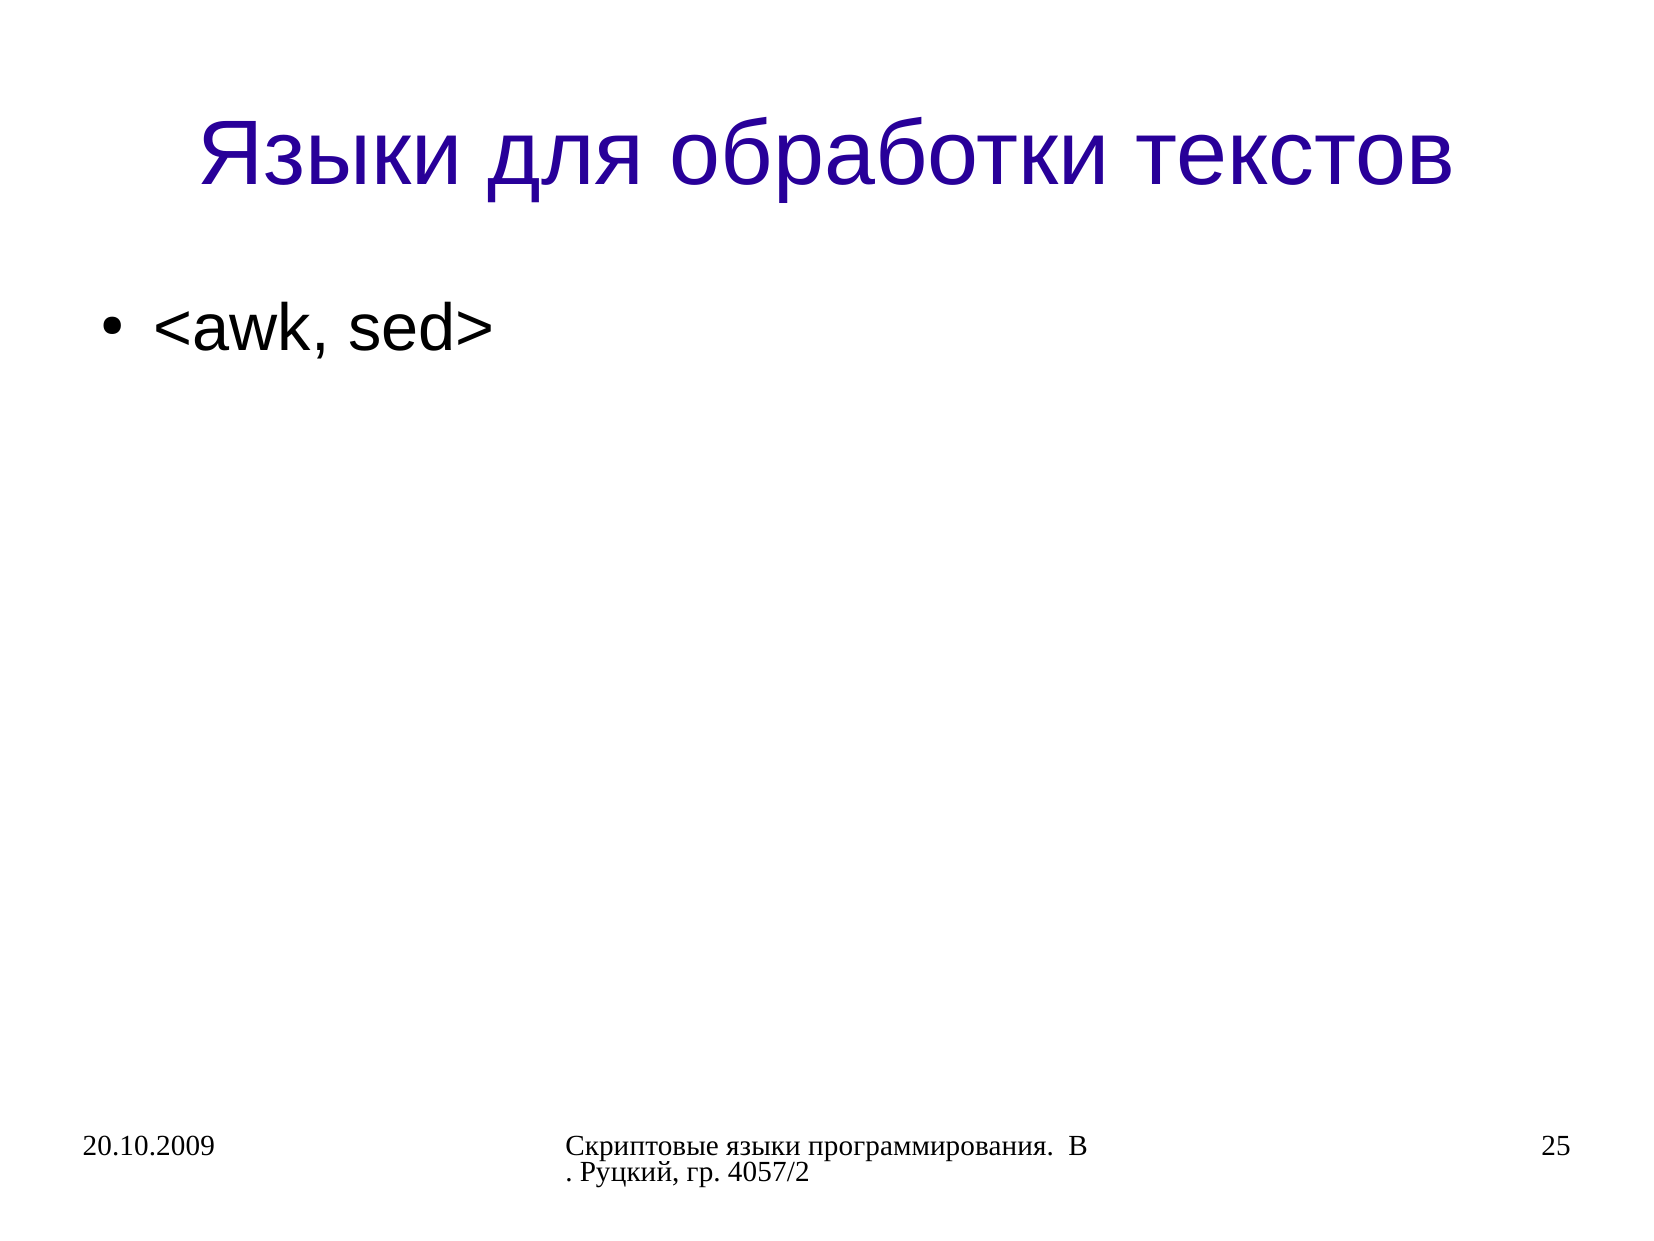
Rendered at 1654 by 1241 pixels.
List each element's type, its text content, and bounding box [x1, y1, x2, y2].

title Языки для обработки текстов [82, 56, 1571, 250]
list [82, 290, 1571, 1109]
